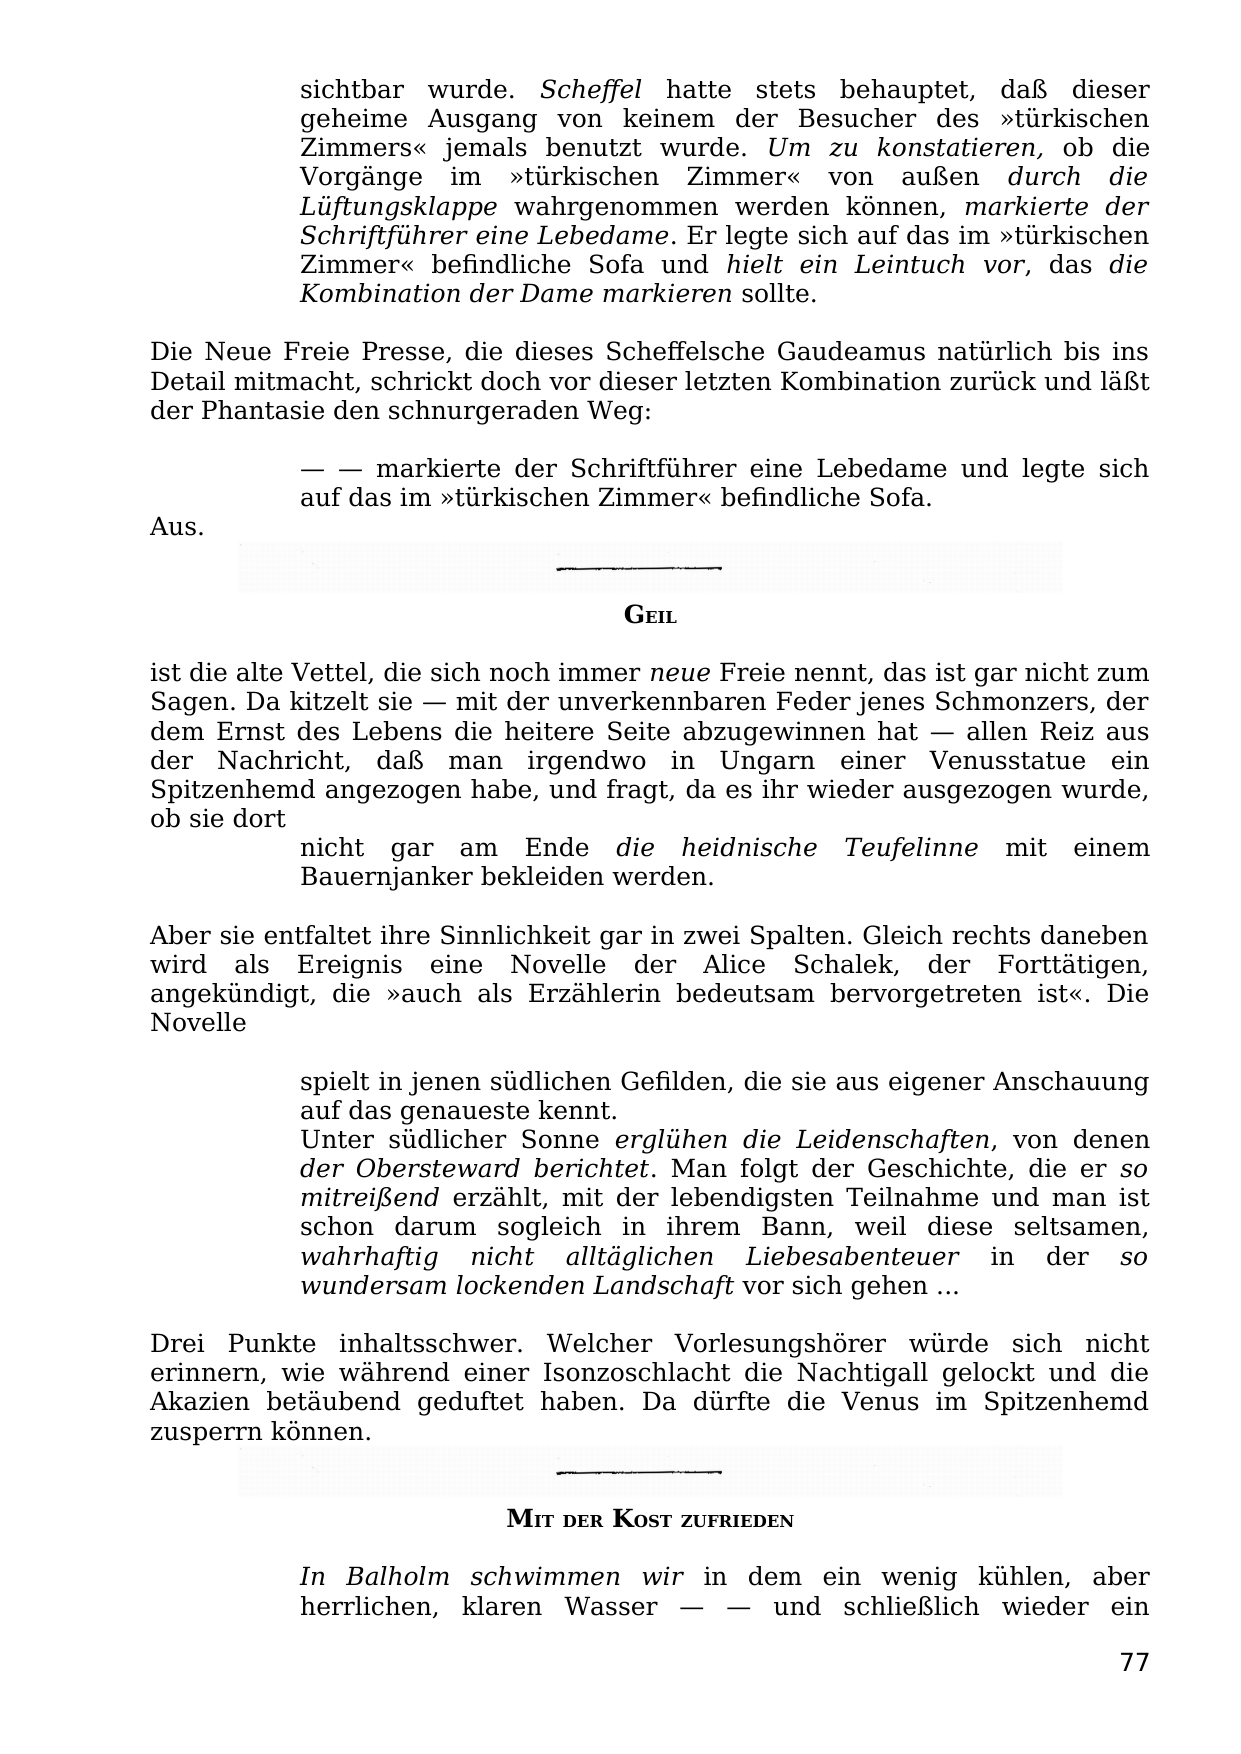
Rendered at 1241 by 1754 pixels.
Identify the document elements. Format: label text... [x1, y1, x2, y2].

text Aus. [150, 512, 1151, 542]
text sichtbar wurde. Scheffel hatte stets behauptet, daß dieser geheime Ausgang von keinem der Besucher des »türkischen Zimmers« jemals benutzt wurde. Um zu konstatieren, ob die Vorgänge im »türkischen Zimmer« von außen durch die Lüftungsklappe wahrgenommen werden können, markierte der Schriftführer eine Lebedame. Er legte sich auf das im »türkischen Zimmer« befindliche Sofa und hielt ein Leintuch vor, das die Kombination der Dame markieren sollte. [300, 75, 1151, 308]
text Mit der Kost zufrieden [150, 1446, 1151, 1533]
picture [237, 541, 1063, 593]
picture [237, 1445, 1063, 1497]
text Unter südlicher Sonne erglühen die Leidenschaften, von denen der Obersteward berichtet. Man folgt der Geschichte, die er so mitreißend erzählt, mit der lebendigsten Teilnahme und man ist schon darum sogleich in ihrem Bann, weil diese seltsamen, wahrhaftig nicht alltäglichen Liebesabenteuer in der so wundersam lockenden Landschaft vor sich gehen ... [300, 1125, 1151, 1300]
text Geil [150, 542, 1151, 629]
text Drei Punkte inhaltsschwer. Welcher Vorlesungshörer würde sich nicht erinnern, wie während einer Isonzoschlacht die Nachtigall gelockt und die Akazien betäubend geduftet haben. Da dürfte die Venus im Spitzenhemd zusperrn können. [150, 1329, 1151, 1446]
text Die Neue Freie Presse, die dieses Scheffelsche Gaudeamus natürlich bis ins Detail mitmacht, schrickt doch vor dieser letzten Kombination zurück und läßt der Phantasie den schnurgeraden Weg: [150, 337, 1151, 425]
text nicht gar am Ende die heidnische Teufelinne mit einem Bauernjanker bekleiden werden. [300, 833, 1151, 892]
text Aber sie entfaltet ihre Sinnlichkeit gar in zwei Spalten. Gleich rechts daneben wird als Ereignis eine Novelle der Alice Schalek, der Forttätigen, angekündigt, die »auch als Erzählerin bedeutsam bervorgetreten ist«. Die Novelle [150, 921, 1151, 1037]
text — — markierte der Schriftführer eine Lebedame und legte sich auf das im »türkischen Zimmer« befindliche Sofa. [300, 454, 1151, 512]
text spielt in jenen südlichen Gefilden, die sie aus eigener Anschauung auf das genaueste kennt. [300, 1067, 1151, 1125]
text ist die alte Vettel, die sich noch immer neue Freie nennt, das ist gar nicht zum Sagen. Da kitzelt sie — mit der unverkennbaren Feder jenes Schmonzers, der dem Ernst des Lebens die heitere Seite abzugewinnen hat — allen Reiz aus der Nachricht, daß man irgendwo in Ungarn einer Venusstatue ein Spitzenhemd angezogen habe, und fragt, da es ihr wieder ausgezogen wurde, ob sie dort [150, 658, 1151, 833]
text In Balholm schwimmen wir in dem ein wenig kühlen, aber herrlichen, klaren Wasser — — und schließlich wieder ein [300, 1562, 1151, 1621]
